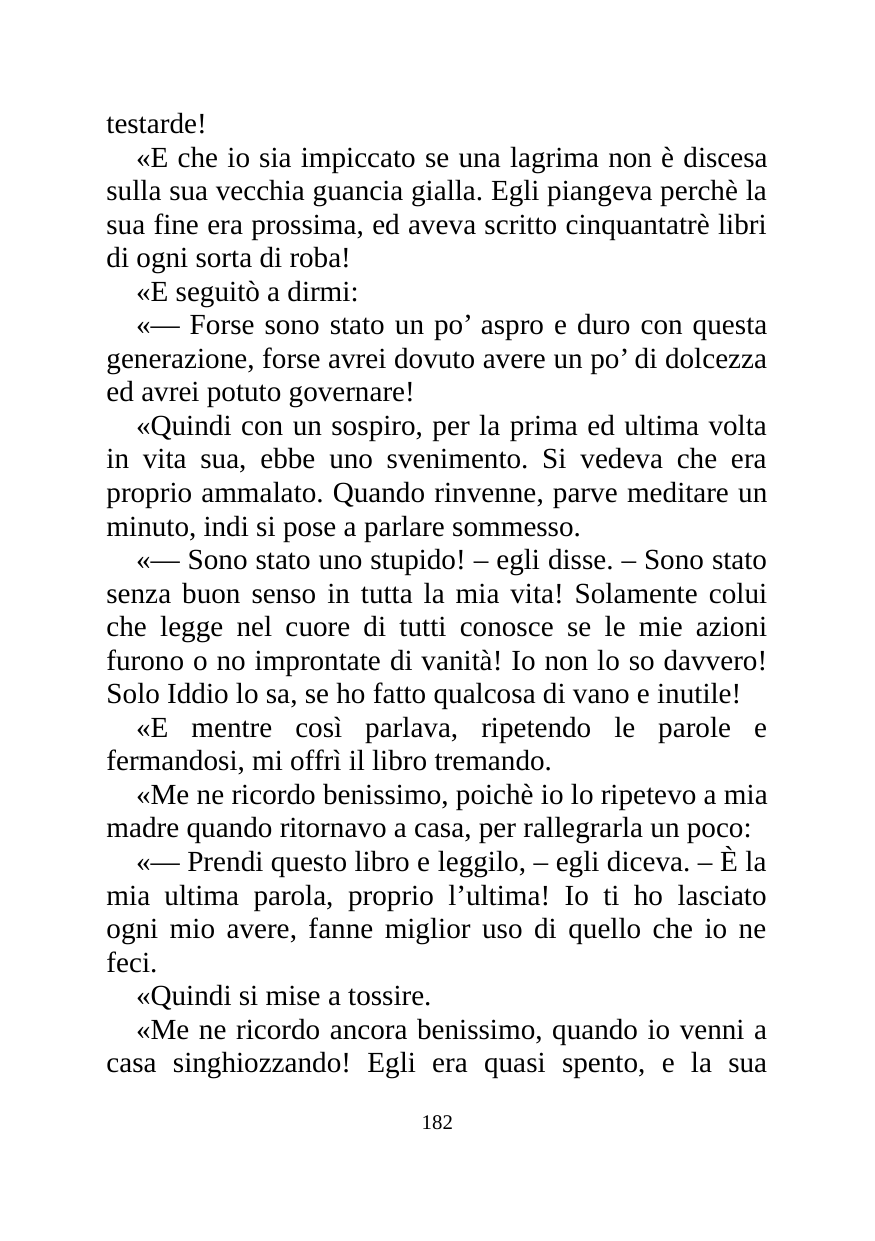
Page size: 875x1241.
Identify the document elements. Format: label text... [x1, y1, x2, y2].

text «Me ne ricordo benissimo, poichè io lo ripetevo a mia madre quando ritornavo a casa, per rallegrarla un poco: [106, 777, 768, 844]
text «Quindi con un sospiro, per la prima ed ultima volta in vita sua, ebbe uno svenimento. Si vedeva che era proprio ammalato. Quando rinvenne, parve meditare un minuto, indi si pose a parlare sommesso. [106, 408, 768, 542]
text «Quindi si mise a tossire. [106, 978, 768, 1012]
text «Me ne ricordo ancora benissimo, quando io venni a casa singhiozzando! Egli era quasi spento, e la sua [106, 1012, 768, 1079]
text «E seguitò a dirmi: [106, 274, 768, 307]
text testarde! [106, 106, 768, 140]
text «— Sono stato uno stupido! – egli disse. – Sono stato senza buon senso in tutta la mia vita! Solamente colui che legge nel cuore di tutti conosce se le mie azioni furono o no improntate di vanità! Io non lo so davvero! Solo Iddio lo sa, se ho fatto qualcosa di vano e inutile! [106, 542, 768, 710]
text «E che io sia impiccato se una lagrima non è discesa sulla sua vecchia guancia gialla. Egli piangeva perchè la sua fine era prossima, ed aveva scritto cinquantatrè libri di ogni sorta di roba! [106, 140, 768, 274]
text «— Prendi questo libro e leggilo, – egli diceva. – È la mia ultima parola, proprio l’ultima! Io ti ho lasciato ogni mio avere, fanne miglior uso di quello che io ne feci. [106, 844, 768, 978]
text «E mentre così parlava, ripetendo le parole e fermandosi, mi offrì il libro tremando. [106, 710, 768, 777]
text «— Forse sono stato un po’ aspro e duro con questa generazione, forse avrei dovuto avere un po’ di dolcezza ed avrei potuto governare! [106, 307, 768, 408]
